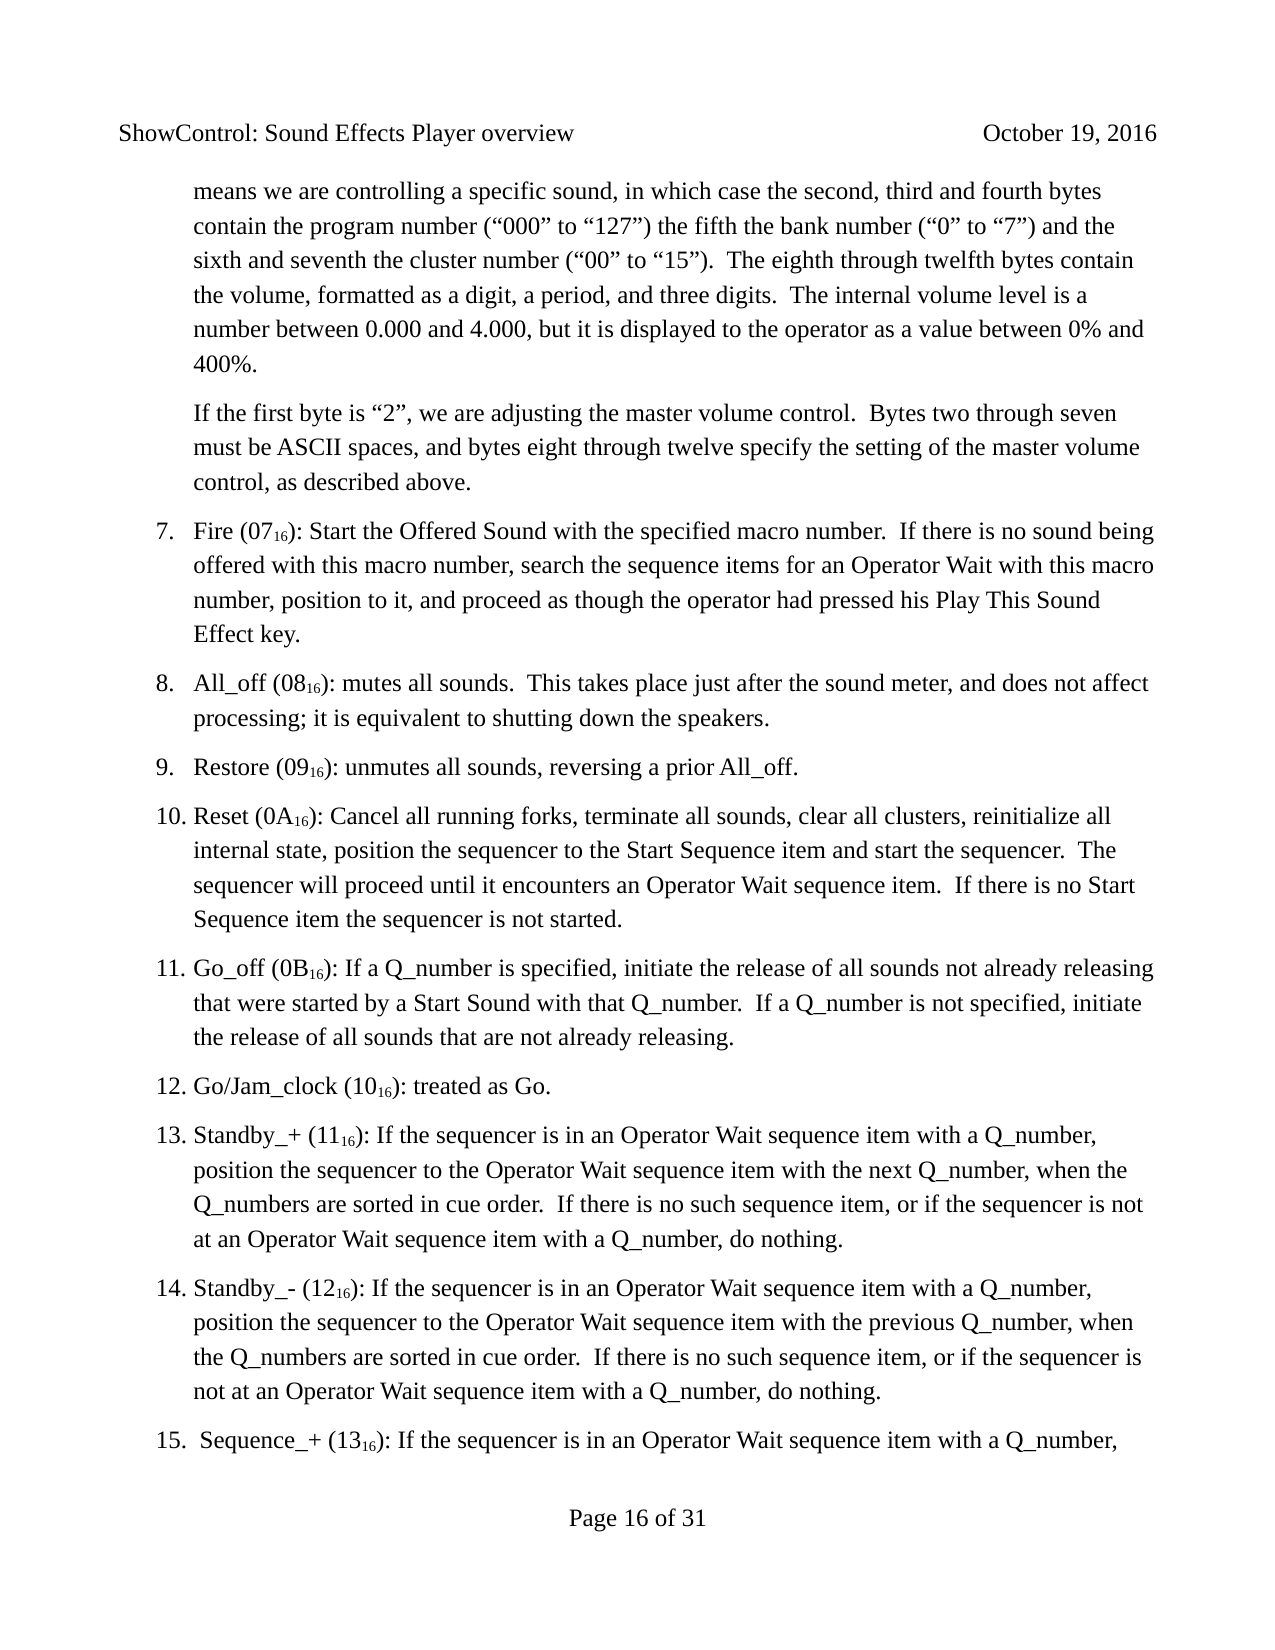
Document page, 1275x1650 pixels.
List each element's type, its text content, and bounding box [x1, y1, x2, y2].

list All_off (0816): mutes all sounds. This takes place just after the sound meter, and does not affect processing; it is equivalent to shutting down the speakers. [156, 668, 1157, 732]
list means we are controlling a specific sound, in which case the second, third and fourth bytes contain the program number (“000” to “127”) the fifth the bank number (“0” to “7”) and the sixth and seventh the cluster number (“00” to “15”). The eighth through twelfth bytes contain the volume, formatted as a digit, a period, and three digits. The internal volume level is a number between 0.000 and 4.000, but it is displayed to the operator as a value between 0% and 400%. [156, 176, 1157, 377]
list Sequence_+ (1316): If the sequencer is in an Operator Wait sequence item with a Q_number, [156, 1426, 1157, 1454]
list Fire (0716): Start the Offered Sound with the specified macro number. If there is no sound being offered with this macro number, search the sequence items for an Operator Wait with this macro number, position to it, and proceed as though the operator had pressed his Play This Sound Effect key. [156, 516, 1157, 648]
list If the first byte is “2”, we are adjusting the master volume control. Bytes two through seven must be ASCII spaces, and bytes eight through twelve specify the setting of the master volume control, as described above. [156, 398, 1157, 496]
list Reset (0A16): Cancel all running forks, terminate all sounds, clear all clusters, reinitialize all internal state, position the sequencer to the Start Sequence item and start the sequencer. The sequencer will proceed until it encounters an Operator Wait sequence item. If there is no Start Sequence item the sequencer is not started. [156, 801, 1157, 933]
list Standby_+ (1116): If the sequencer is in an Operator Wait sequence item with a Q_number, position the sequencer to the Operator Wait sequence item with the next Q_number, when the Q_numbers are sorted in cue order. If there is no such sequence item, or if the sequencer is not at an Operator Wait sequence item with a Q_number, do nothing. [156, 1121, 1157, 1253]
list Standby_- (1216): If the sequencer is in an Operator Wait sequence item with a Q_number, position the sequencer to the Operator Wait sequence item with the previous Q_number, when the Q_numbers are sorted in cue order. If there is no such sequence item, or if the sequencer is not at an Operator Wait sequence item with a Q_number, do nothing. [156, 1273, 1157, 1405]
list Go_off (0B16): If a Q_number is specified, initiate the release of all sounds not already releasing that were started by a Start Sound with that Q_number. If a Q_number is not specified, initiate the release of all sounds that are not already releasing. [156, 953, 1157, 1051]
list Go/Jam_clock (1016): treated as Go. [156, 1071, 1157, 1100]
list Restore (0916): unmutes all sounds, reversing a prior All_off. [156, 752, 1157, 781]
